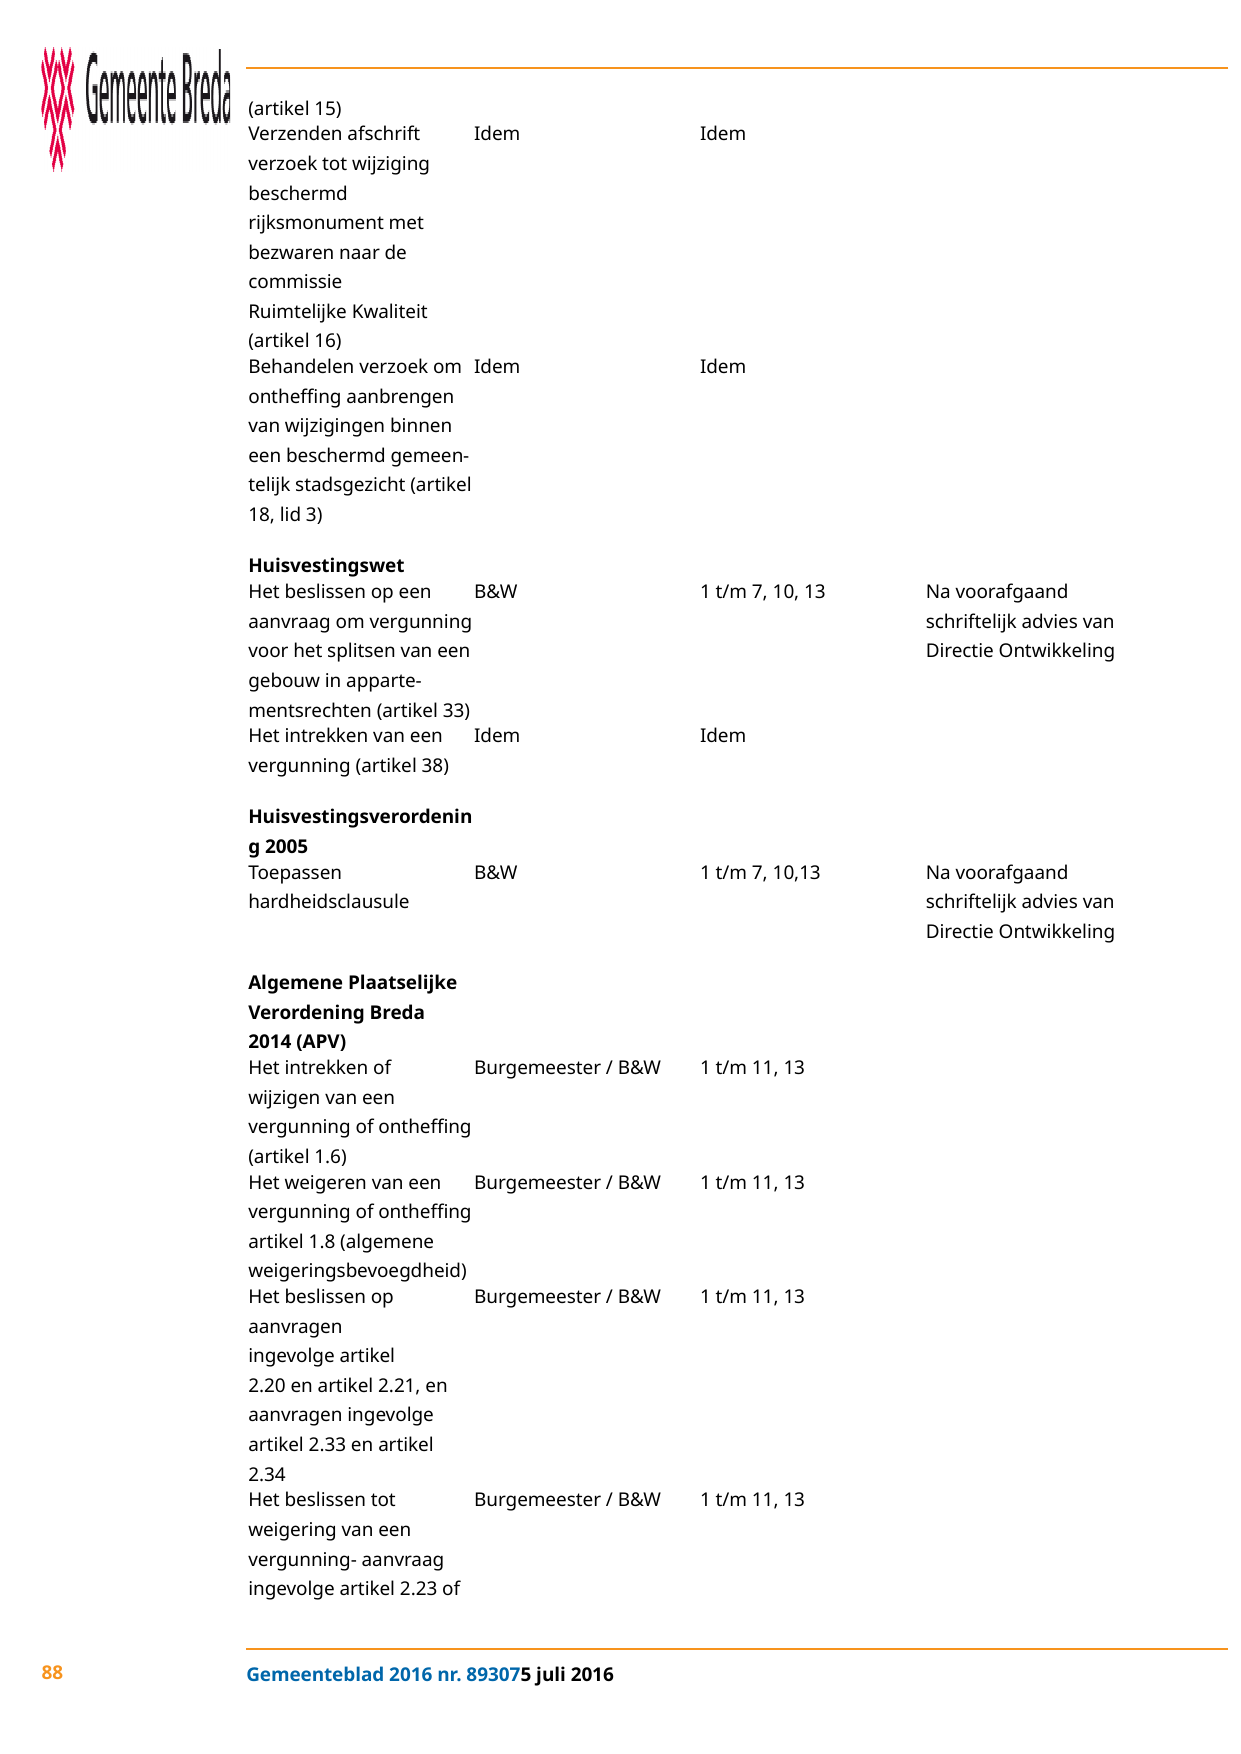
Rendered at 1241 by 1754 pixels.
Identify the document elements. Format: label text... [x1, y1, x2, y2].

table_cell Na voorafgaand schriftelijk advies van Directie Ontwikkeling [926, 579, 1152, 722]
table_cell Burgemeester / B&W [474, 1283, 700, 1487]
table_cell Idem [700, 723, 926, 778]
table_cell [926, 353, 1152, 527]
table_cell [926, 804, 1152, 859]
table_cell [926, 95, 1152, 121]
table_cell [474, 804, 700, 859]
table_cell [700, 778, 926, 803]
table_cell [926, 723, 1152, 778]
table_cell Burgemeester / B&W [474, 1487, 700, 1601]
table_cell Idem [474, 723, 700, 778]
table_cell B&W [474, 859, 700, 944]
table_cell Het beslissen op aanvragen ingevolge artikel 2.20 en artikel 2.21, en aanvragen ingevolge artikel 2.33 en artikel 2.34 [248, 1283, 474, 1487]
table_cell 1 t/m 11, 13 [700, 1054, 926, 1169]
table_cell [926, 1169, 1152, 1283]
table_cell Het weigeren van een vergunning of ontheffing artikel 1.8 (algemene weigeringsbevoegdheid) [248, 1169, 474, 1283]
table_cell Het beslissen op een aanvraag om vergunning voor het splitsen van een gebouw in apparte- mentsrechten (artikel 33) [248, 579, 474, 722]
table_cell Idem [474, 353, 700, 527]
table_cell [700, 95, 926, 121]
table_cell Huisvestingsverordening 2005 [248, 804, 474, 859]
table_cell 1 t/m 7, 10,13 [700, 859, 926, 944]
table_cell Idem [474, 121, 700, 353]
table_cell Het intrekken van een vergunning (artikel 38) [248, 723, 474, 778]
table_cell [248, 944, 474, 969]
picture [41, 47, 231, 172]
table_cell B&W [474, 579, 700, 722]
table_cell Behandelen verzoek om ontheffing aanbrengen van wijzigingen binnen een beschermd gemeen- telijk stadsgezicht (artikel 18, lid 3) [248, 353, 474, 527]
table_cell [700, 944, 926, 969]
table_cell [926, 944, 1152, 969]
table_cell Idem [700, 121, 926, 353]
table_cell [926, 1487, 1152, 1601]
table_cell 1 t/m 11, 13 [700, 1169, 926, 1283]
table_cell [926, 1054, 1152, 1169]
table_cell [700, 804, 926, 859]
table_cell 1 t/m 11, 13 [700, 1283, 926, 1487]
table_cell 1 t/m 11, 13 [700, 1487, 926, 1601]
table_cell (artikel 15) [248, 95, 474, 121]
table_cell Burgemeester / B&W [474, 1169, 700, 1283]
table_cell 1 t/m 7, 10, 13 [700, 579, 926, 722]
table_cell [248, 778, 474, 803]
table_cell [926, 121, 1152, 353]
table_cell Na voorafgaand schriftelijk advies van Directie Ontwikkeling [926, 859, 1152, 944]
table_cell Verzenden afschrift verzoek tot wijziging beschermd rijksmonument met bezwaren naar de commissie Ruimtelijke Kwaliteit (artikel 16) [248, 121, 474, 353]
table_cell [474, 553, 700, 578]
table_cell Toepassen hardheidsclausule [248, 859, 474, 944]
table_cell Burgemeester / B&W [474, 1054, 700, 1169]
table_cell [700, 553, 926, 578]
table_cell Idem [700, 353, 926, 527]
table_cell Algemene Plaatselijke Verordening Breda 2014 (APV) [248, 970, 474, 1054]
table_cell [926, 553, 1152, 578]
table_cell Het beslissen tot weigering van een vergunning- aanvraag ingevolge artikel 2.23 of [248, 1487, 474, 1601]
table_cell Huisvestingswet [248, 553, 474, 578]
table_cell [474, 95, 700, 121]
table_cell Het intrekken of wijzigen van een vergunning of ontheffing (artikel 1.6) [248, 1054, 474, 1169]
table_cell [474, 944, 700, 969]
table_cell [926, 1283, 1152, 1487]
table_cell [926, 527, 1152, 553]
table_cell [700, 527, 926, 553]
table_cell [248, 527, 474, 553]
table_cell [926, 778, 1152, 803]
table_cell [474, 527, 700, 553]
table_cell [474, 778, 700, 803]
